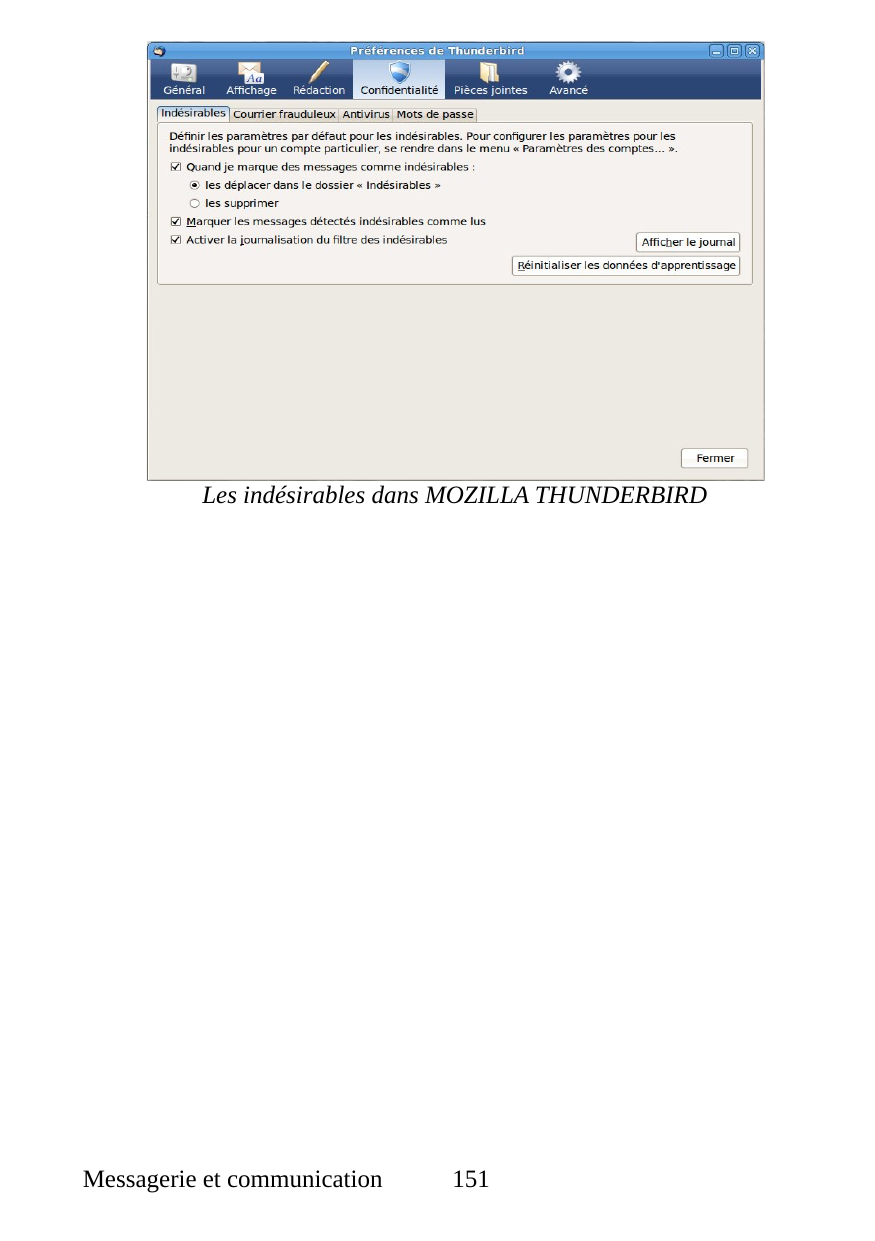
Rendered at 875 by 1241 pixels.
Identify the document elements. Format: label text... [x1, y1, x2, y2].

text Les indésirables dans MOZILLA THUNDERBIRD [120, 480, 791, 509]
picture [146, 41, 765, 481]
